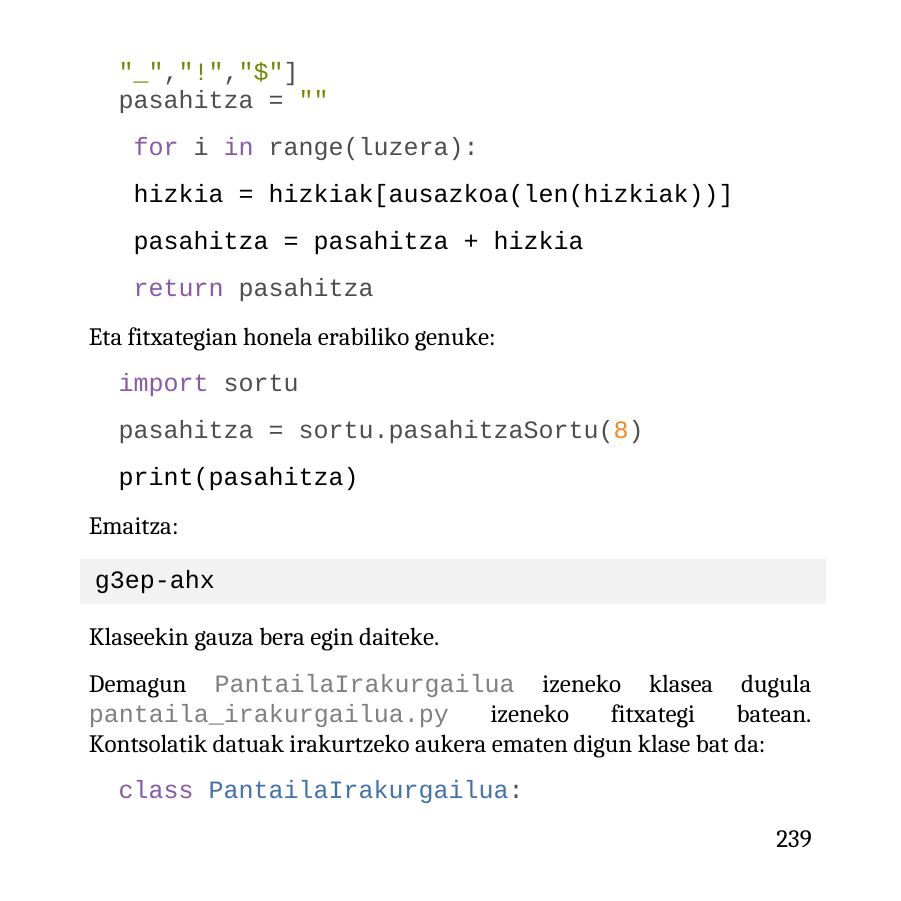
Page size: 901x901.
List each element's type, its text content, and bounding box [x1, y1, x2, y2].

text hizkia = hizkiak[ausazkoa(len(hizkiak))] [118, 182, 811, 210]
text for i in range(luzera): [118, 134, 811, 163]
text pasahitza = pasahitza + hizkia [118, 229, 811, 257]
text Eta fitxategian honela erabiliko genuke: [89, 323, 811, 352]
text "_","!","$"] pasahitza = "" [118, 59, 811, 116]
text Demagun PantailaIrakurgailua izeneko klasea dugula pantaila_irakurgailua.py izeneko fitxategi batean. Kontsolatik datuak irakurtzeko aukera ematen digun klase bat da: [89, 670, 811, 759]
text class PantailaIrakurgailua: [118, 778, 811, 806]
text print(pasahitza) [118, 464, 811, 493]
text pasahitza = sortu.pasahitzaSortu(8) [118, 417, 811, 446]
text g3ep-ahx [86, 565, 820, 598]
text return pasahitza [118, 276, 811, 304]
text Klaseekin gauza bera egin daiteke. [89, 623, 811, 652]
text import sortu [118, 370, 811, 399]
text Emaitza: [89, 512, 811, 540]
